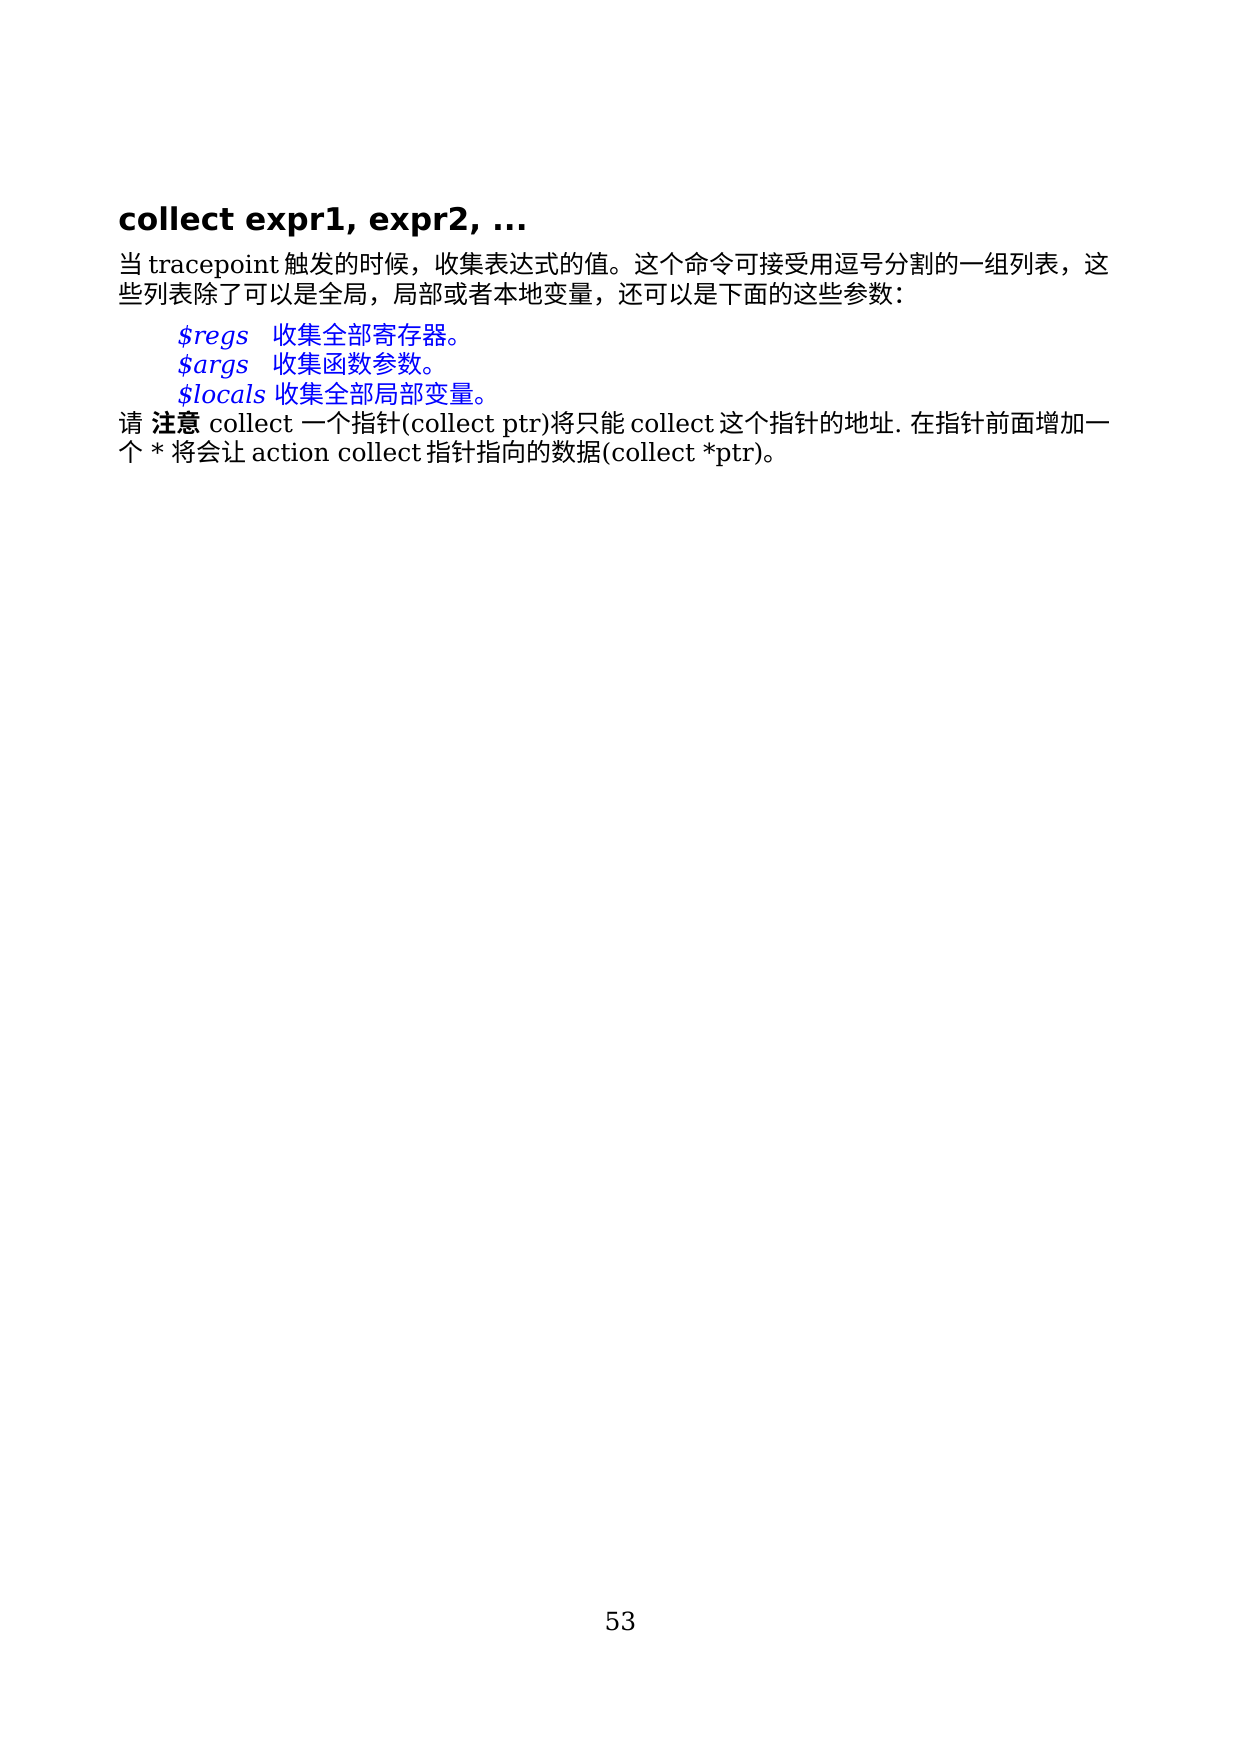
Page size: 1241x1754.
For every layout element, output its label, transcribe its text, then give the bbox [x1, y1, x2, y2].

text $regs 收集全部寄存器。 [177, 321, 1063, 351]
text $args 收集函数参数。 [177, 351, 1063, 380]
text $locals 收集全部局部变量。 [177, 380, 1063, 409]
text 当tracepoint触发的时候，收集表达式的值。这个命令可接受用逗号分割的一组列表，这些列表除了可以是全局，局部或者本地变量，还可以是下面的这些参数： [118, 251, 1122, 309]
subtitle collect expr1, expr2, ... [118, 202, 1122, 238]
text 请 注意 collect 一个指针(collect ptr)将只能collect这个指针的地址. 在指针前面增加一个 * 将会让action collect指针指向的数据(collect *ptr)。 [118, 409, 1122, 467]
